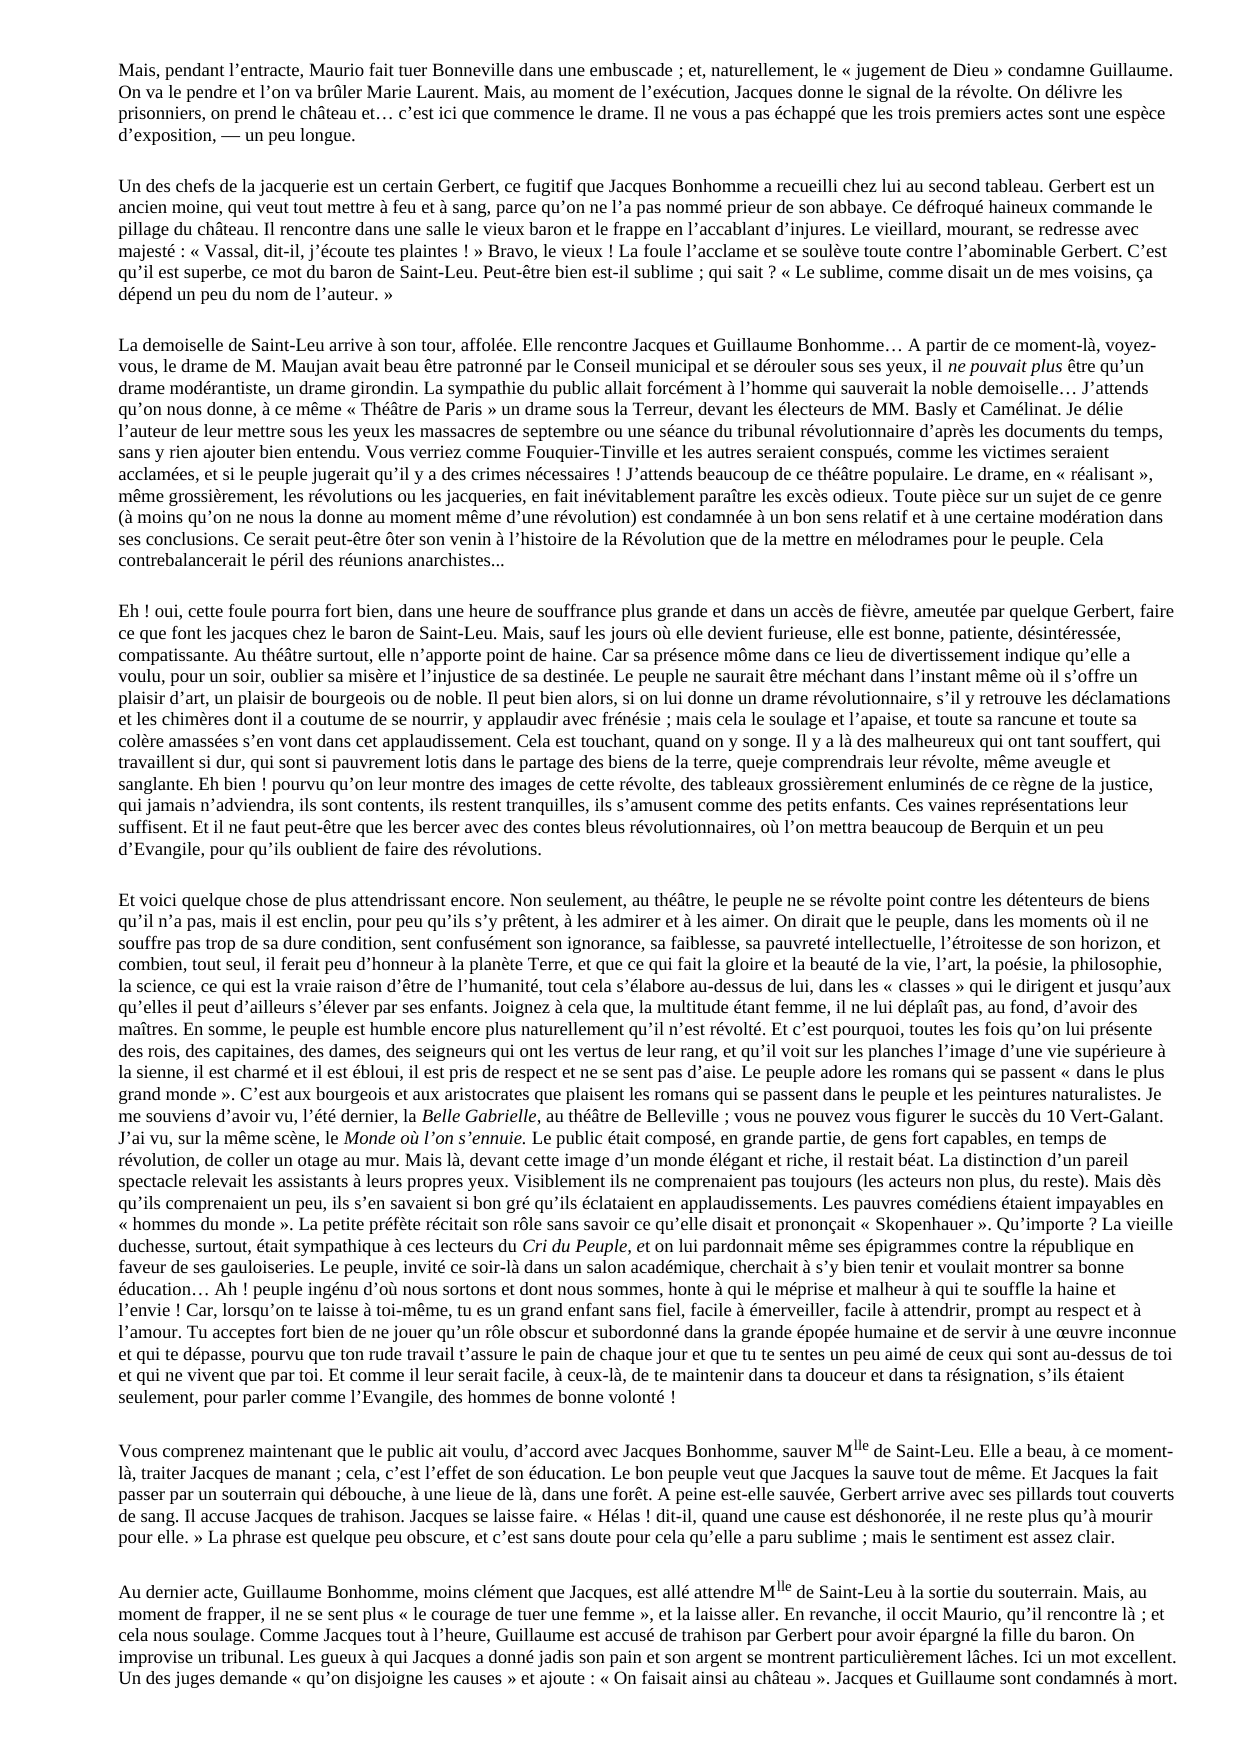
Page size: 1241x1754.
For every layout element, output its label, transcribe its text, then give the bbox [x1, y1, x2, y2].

text Vous comprenez maintenant que le public ait voulu, d’accord avec Jacques Bonhomme, sauver Mlle de Saint-Leu. Elle a beau, à ce moment-là, traiter Jacques de manant ; cela, c’est l’effet de son éducation. Le bon peuple veut que Jacques la sauve tout de même. Et Jacques la fait passer par un souterrain qui débouche, à une lieue de là, dans une forêt. A peine est-elle sauvée, Gerbert arrive avec ses pillards tout couverts de sang. Il accuse Jacques de trahison. Jacques se laisse faire. « Hélas ! dit-il, quand une cause est déshonorée, il ne reste plus qu’à mourir pour elle. » La phrase est quelque peu obscure, et c’est sans doute pour cela qu’elle a paru sublime ; mais le sentiment est assez clair. [118, 1437, 1181, 1548]
text Un des chefs de la jacquerie est un certain Gerbert, ce fugitif que Jacques Bonhomme a recueilli chez lui au second tableau. Gerbert est un ancien moine, qui veut tout mettre à feu et à sang, parce qu’on ne l’a pas nommé prieur de son abbaye. Ce défroqué haineux commande le pillage du château. Il rencontre dans une salle le vieux baron et le frappe en l’accablant d’injures. Le vieillard, mourant, se redresse avec majesté : « Vassal, dit-il, j’écoute tes plaintes ! » Bravo, le vieux ! La foule l’acclame et se soulève toute contre l’abominable Gerbert. C’est qu’il est superbe, ce mot du baron de Saint-Leu. Peut-être bien est-il sublime ; qui sait ? « Le sublime, comme disait un de mes voisins, ça dépend un peu du nom de l’auteur. » [118, 175, 1181, 304]
text Au dernier acte, Guillaume Bonhomme, moins clément que Jacques, est allé attendre Mlle de Saint-Leu à la sortie du souterrain. Mais, au moment de frapper, il ne se sent plus « le courage de tuer une femme », et la laisse aller. En revanche, il occit Maurio, qu’il rencontre là ; et cela nous soulage. Comme Jacques tout à l’heure, Guillaume est accusé de trahison par Gerbert pour avoir épargné la fille du baron. On improvise un tribunal. Les gueux à qui Jacques a donné jadis son pain et son argent se montrent particulièrement lâches. Ici un mot excellent. Un des juges demande « qu’on disjoigne les causes » et ajoute : « On faisait ainsi au château ». Jacques et Guillaume sont condamnés à mort. [118, 1577, 1181, 1689]
text La demoiselle de Saint-Leu arrive à son tour, affolée. Elle rencontre Jacques et Guillaume Bonhomme… A partir de ce moment-là, voyez-vous, le drame de M. Maujan avait beau être patronné par le Conseil municipal et se dérouler sous ses yeux, il ne pouvait plus être qu’un drame modérantiste, un drame girondin. La sympathie du public allait forcément à l’homme qui sauverait la noble demoiselle… J’attends qu’on nous donne, à ce même « Théâtre de Paris » un drame sous la Terreur, devant les électeurs de MM. Basly et Camélinat. Je délie l’auteur de leur mettre sous les yeux les massacres de septembre ou une séance du tribunal révolutionnaire d’après les documents du temps, sans y rien ajouter bien entendu. Vous verriez comme Fouquier-Tinville et les autres seraient conspués, comme les victimes seraient acclamées, et si le peuple jugerait qu’il y a des crimes nécessaires ! J’attends beaucoup de ce théâtre populaire. Le drame, en « réalisant », même grossièrement, les révolutions ou les jacqueries, en fait inévitablement paraître les excès odieux. Toute pièce sur un sujet de ce genre (à moins qu’on ne nous la donne au moment même d’une révolution) est condamnée à un bon sens relatif et à une certaine modération dans ses conclusions. Ce serait peut-être ôter son venin à l’histoire de la Révolution que de la mettre en mélodrames pour le peuple. Cela contrebalancerait le péril des réunions anarchistes... [118, 334, 1181, 571]
text Eh ! oui, cette foule pourra fort bien, dans une heure de souffrance plus grande et dans un accès de fièvre, ameutée par quelque Gerbert, faire ce que font les jacques chez le baron de Saint-Leu. Mais, sauf les jours où elle devient furieuse, elle est bonne, patiente, désintéressée, compatissante. Au théâtre surtout, elle n’apporte point de haine. Car sa présence môme dans ce lieu de divertissement indique qu’elle a voulu, pour un soir, oublier sa misère et l’injustice de sa destinée. Le peuple ne saurait être méchant dans l’instant même où il s’offre un plaisir d’art, un plaisir de bourgeois ou de noble. Il peut bien alors, si on lui donne un drame révolutionnaire, s’il y retrouve les déclamations et les chimères dont il a coutume de se nourrir, y applaudir avec frénésie ; mais cela le soulage et l’apaise, et toute sa rancune et toute sa colère amassées s’en vont dans cet applaudissement. Cela est touchant, quand on y songe. Il y a là des malheureux qui ont tant souffert, qui travaillent si dur, qui sont si pauvrement lotis dans le partage des biens de la terre, queje comprendrais leur révolte, même aveugle et sanglante. Eh bien ! pourvu qu’on leur montre des images de cette révolte, des tableaux grossièrement enluminés de ce règne de la justice, qui jamais n’adviendra, ils sont contents, ils restent tranquilles, ils s’amusent comme des petits enfants. Ces vaines représentations leur suffisent. Et il ne faut peut-être que les bercer avec des contes bleus révolutionnaires, où l’on mettra beaucoup de Berquin et un peu d’Evangile, pour qu’ils oublient de faire des révolutions. [118, 600, 1181, 859]
text Mais, pendant l’entracte, Maurio fait tuer Bonneville dans une embuscade ; et, naturellement, le « jugement de Dieu » condamne Guillaume. On va le pendre et l’on va brûler Marie Laurent. Mais, au moment de l’exécution, Jacques donne le signal de la révolte. On délivre les prisonniers, on prend le château et… c’est ici que commence le drame. Il ne vous a pas échappé que les trois premiers actes sont une espèce d’exposition, — un peu longue. [118, 59, 1181, 145]
text Et voici quelque chose de plus attendrissant encore. Non seulement, au théâtre, le peuple ne se révolte point contre les détenteurs de biens qu’il n’a pas, mais il est enclin, pour peu qu’ils s’y prêtent, à les admirer et à les aimer. On dirait que le peuple, dans les moments où il ne souffre pas trop de sa dure condition, sent confusément son ignorance, sa faiblesse, sa pauvreté intellectuelle, l’étroitesse de son horizon, et combien, tout seul, il ferait peu d’honneur à la planète Terre, et que ce qui fait la gloire et la beauté de la vie, l’art, la poésie, la philosophie, la science, ce qui est la vraie raison d’être de l’humanité, tout cela s’élabore au-dessus de lui, dans les « classes » qui le dirigent et jusqu’aux qu’elles il peut d’ailleurs s’élever par ses enfants. Joignez à cela que, la multitude étant femme, il ne lui déplaît pas, au fond, d’avoir des maîtres. En somme, le peuple est humble encore plus naturellement qu’il n’est révolté. Et c’est pourquoi, toutes les fois qu’on lui présente des rois, des capitaines, des dames, des seigneurs qui ont les vertus de leur rang, et qu’il voit sur les planches l’image d’une vie supérieure à la sienne, il est charmé et il est ébloui, il est pris de respect et ne se sent pas d’aise. Le peuple adore les romans qui se passent « dans le plus grand monde ». C’est aux bourgeois et aux aristocrates que plaisent les romans qui se passent dans le peuple et les peintures naturalistes. Je me souviens d’avoir vu, l’été dernier, la Belle Gabrielle, au théâtre de Belleville ; vous ne pouvez vous figurer le succès du 10 Vert-Galant. J’ai vu, sur la même scène, le Monde où l’on s’ennuie. Le public était composé, en grande partie, de gens fort capables, en temps de révolution, de coller un otage au mur. Mais là, devant cette image d’un monde élégant et riche, il restait béat. La distinction d’un pareil spectacle relevait les assistants à leurs propres yeux. Visiblement ils ne comprenaient pas toujours (les acteurs non plus, du reste). Mais dès qu’ils comprenaient un peu, ils s’en savaient si bon gré qu’ils éclataient en applaudissements. Les pauvres comédiens étaient impayables en « hommes du monde ». La petite préfète récitait son rôle sans savoir ce qu’elle disait et prononçait « Skopenhauer ». Qu’importe ? La vieille duchesse, surtout, était sympathique à ces lecteurs du Cri du Peuple, et on lui pardonnait même ses épigrammes contre la république en faveur de ses gauloiseries. Le peuple, invité ce soir-là dans un salon académique, cherchait à s’y bien tenir et voulait montrer sa bonne éducation… Ah ! peuple ingénu d’où nous sortons et dont nous sommes, honte à qui le méprise et malheur à qui te souffle la haine et l’envie ! Car, lorsqu’on te laisse à toi-même, tu es un grand enfant sans fiel, facile à émerveiller, facile à attendrir, prompt au respect et à l’amour. Tu acceptes fort bien de ne jouer qu’un rôle obscur et subordonné dans la grande épopée humaine et de servir à une œuvre inconnue et qui te dépasse, pourvu que ton rude travail t’assure le pain de chaque jour et que tu te sentes un peu aimé de ceux qui sont au-dessus de toi et qui ne vivent que par toi. Et comme il leur serait facile, à ceux-là, de te maintenir dans ta douceur et dans ta résignation, s’ils étaient seulement, pour parler comme l’Evangile, des hommes de bonne volonté ! [118, 888, 1181, 1407]
